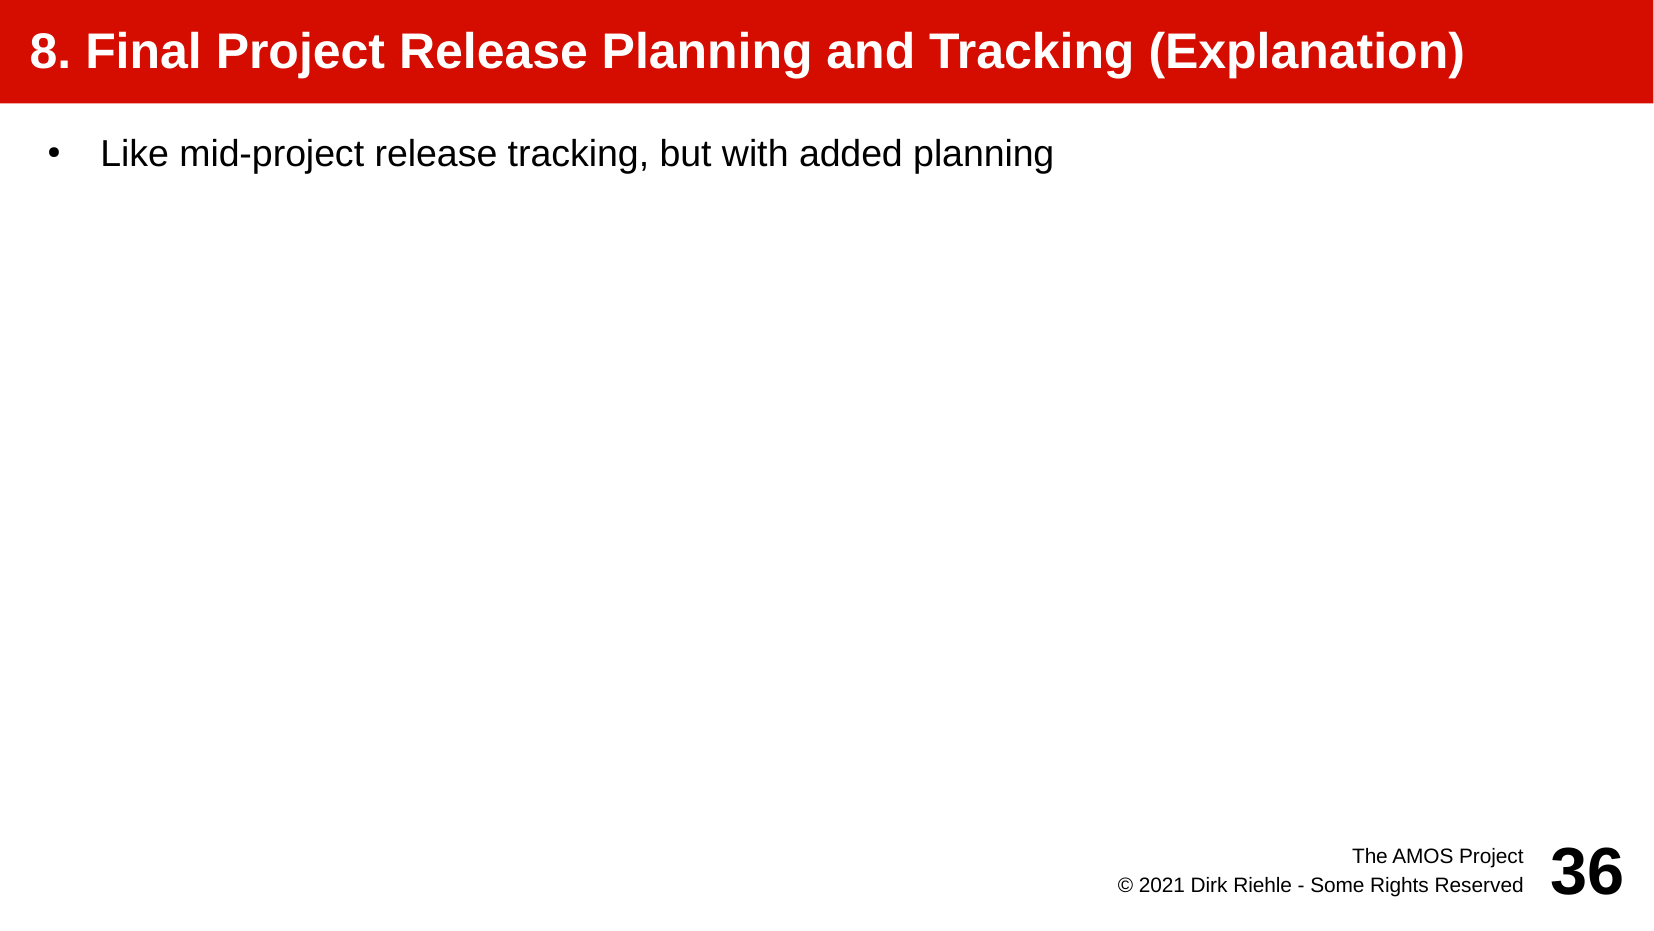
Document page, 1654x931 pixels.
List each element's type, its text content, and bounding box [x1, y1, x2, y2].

list Like mid-project release tracking, but with added planning [29, 132, 1625, 813]
title 8. Final Project Release Planning and Tracking (Explanation) [0, 0, 1654, 104]
